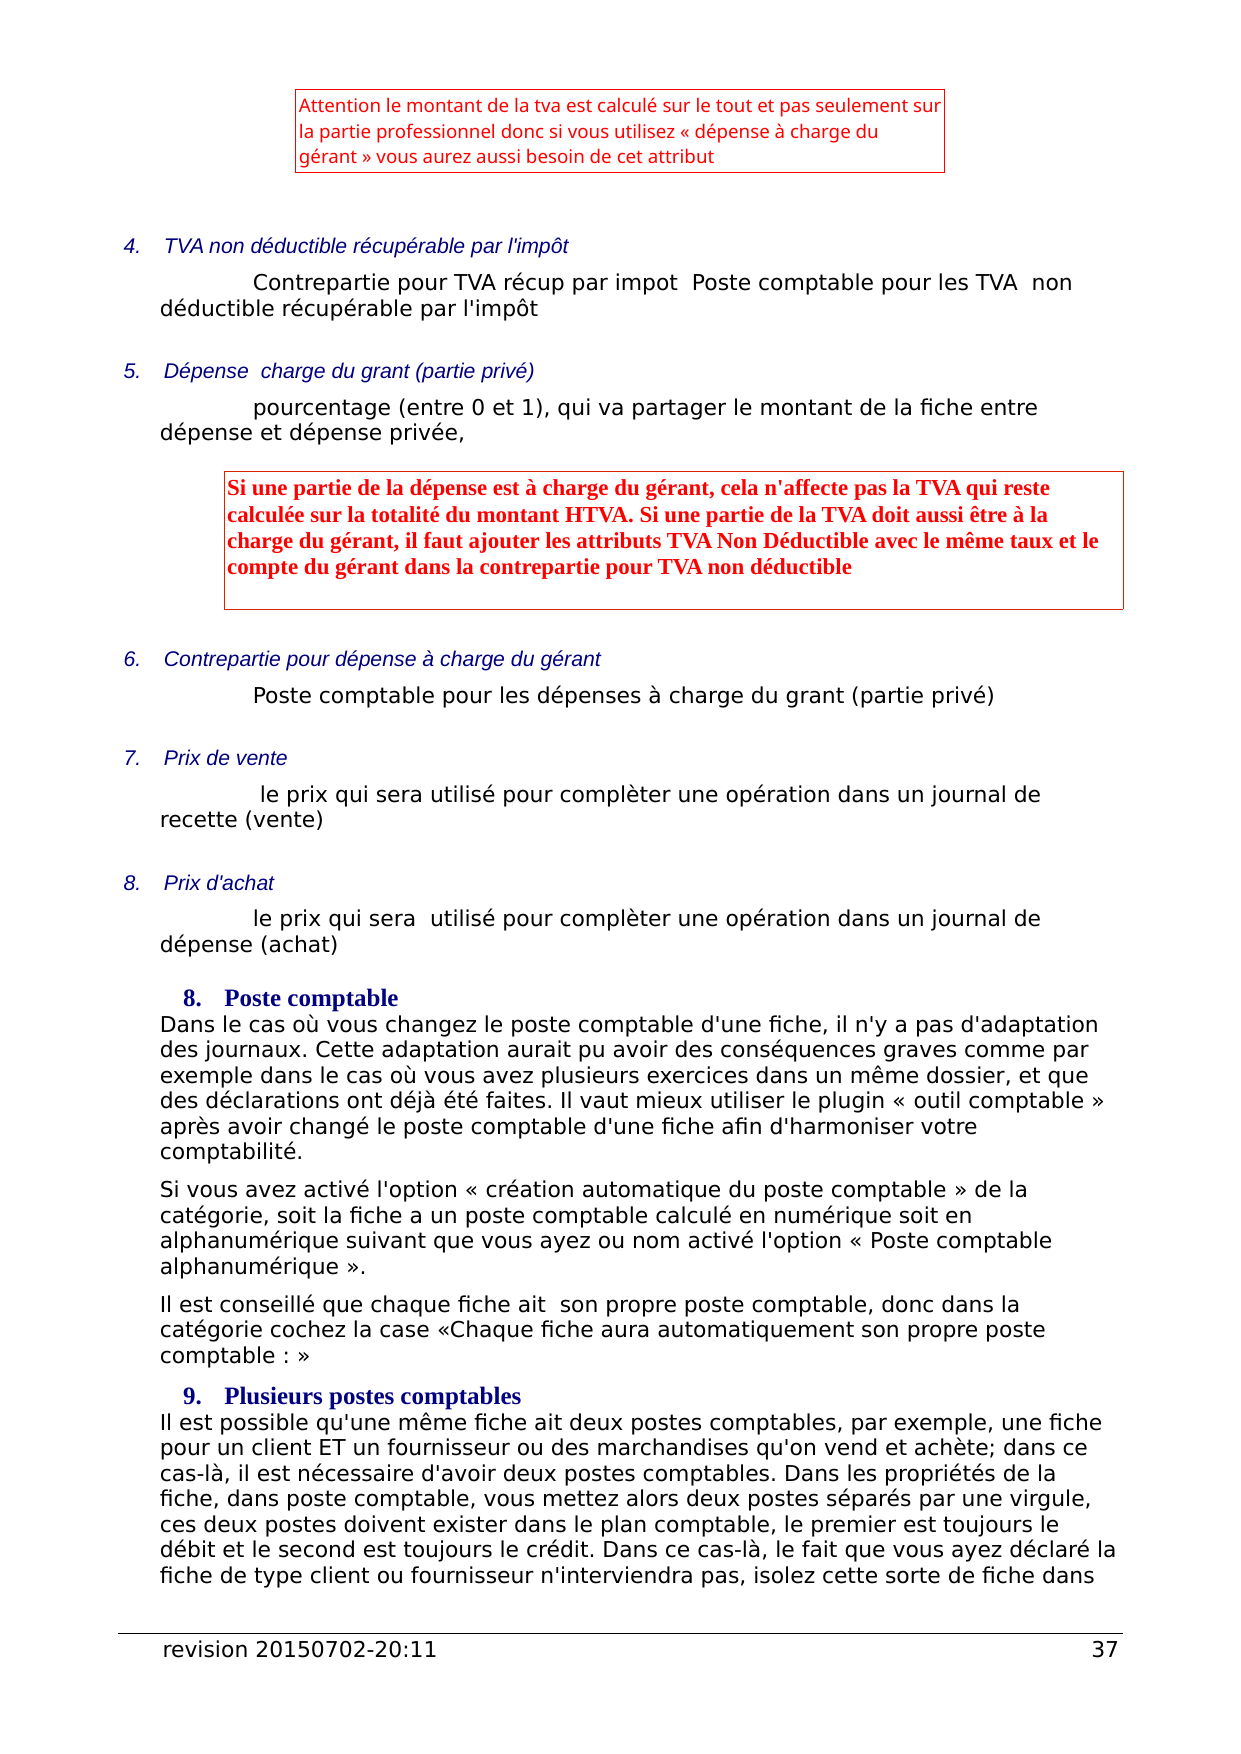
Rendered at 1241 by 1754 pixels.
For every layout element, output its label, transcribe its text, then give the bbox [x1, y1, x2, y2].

subtitle Poste comptable [177, 983, 1123, 1012]
text Attention le montant de la tva est calculé sur le tout et pas seulement sur la partie professionnel donc si vous utilisez « dépense à charge du gérant » vous aurez aussi besoin de cet attribut [296, 90, 944, 172]
text Dans le cas où vous changez le poste comptable d'une fiche, il n'y a pas d'adaptation des journaux. Cette adaptation aurait pu avoir des conséquences graves comme par exemple dans le cas où vous avez plusieurs exercices dans un même dossier, et que des déclarations ont déjà été faites. Il vaut mieux utiliser le plugin « outil comptable » après avoir changé le poste comptable d'une fiche afin d'harmoniser votre comptabilité. [159, 1012, 1123, 1165]
subtitle Prix de vente [117, 746, 1123, 770]
text Contrepartie pour TVA récup par impot Poste comptable pour les TVA non déductible récupérable par l'impôt [159, 270, 1123, 321]
text pourcentage (entre 0 et 1), qui va partager le montant de la fiche entre dépense et dépense privée, [159, 395, 1123, 446]
subtitle Contrepartie pour dépense à charge du gérant [117, 646, 1123, 671]
text Si une partie de la dépense est à charge du gérant, cela n'affecte pas la TVA qui reste calculée sur la totalité du montant HTVA. Si une partie de la TVA doit aussi être à la charge du gérant, il faut ajouter les attributs TVA Non Déductible avec le même taux et le compte du gérant dans la contrepartie pour TVA non déductible [225, 472, 1123, 580]
text Poste comptable pour les dépenses à charge du grant (partie privé) [159, 683, 1123, 708]
text Il est conseillé que chaque fiche ait son propre poste comptable, donc dans la catégorie cochez la case «Chaque fiche aura automatiquement son propre poste comptable : » [159, 1292, 1123, 1368]
text le prix qui sera utilisé pour complèter une opération dans un journal de recette (vente) [159, 782, 1123, 833]
subtitle Prix d'achat [117, 870, 1123, 894]
text Si vous avez activé l'option « création automatique du poste comptable » de la catégorie, soit la fiche a un poste comptable calculé en numérique soit en alphanumérique suivant que vous ayez ou nom activé l'option « Poste comptable alphanumérique ». [159, 1177, 1123, 1279]
text Il est possible qu'une même fiche ait deux postes comptables, par exemple, une fiche pour un client ET un fournisseur ou des marchandises qu'on vend et achète; dans ce cas-là, il est nécessaire d'avoir deux postes comptables. Dans les propriétés de la fiche, dans poste comptable, vous mettez alors deux postes séparés par une virgule, ces deux postes doivent exister dans le plan comptable, le premier est toujours le débit et le second est toujours le crédit. Dans ce cas-là, le fait que vous ayez déclaré la fiche de type client ou fournisseur n'interviendra pas, isolez cette sorte de fiche dans [159, 1410, 1123, 1588]
subtitle TVA non déductible récupérable par l'impôt [117, 234, 1123, 258]
subtitle Dépense charge du grant (partie privé) [117, 358, 1123, 383]
subtitle Plusieurs postes comptables [177, 1381, 1123, 1410]
text le prix qui sera utilisé pour complèter une opération dans un journal de dépense (achat) [159, 906, 1123, 957]
